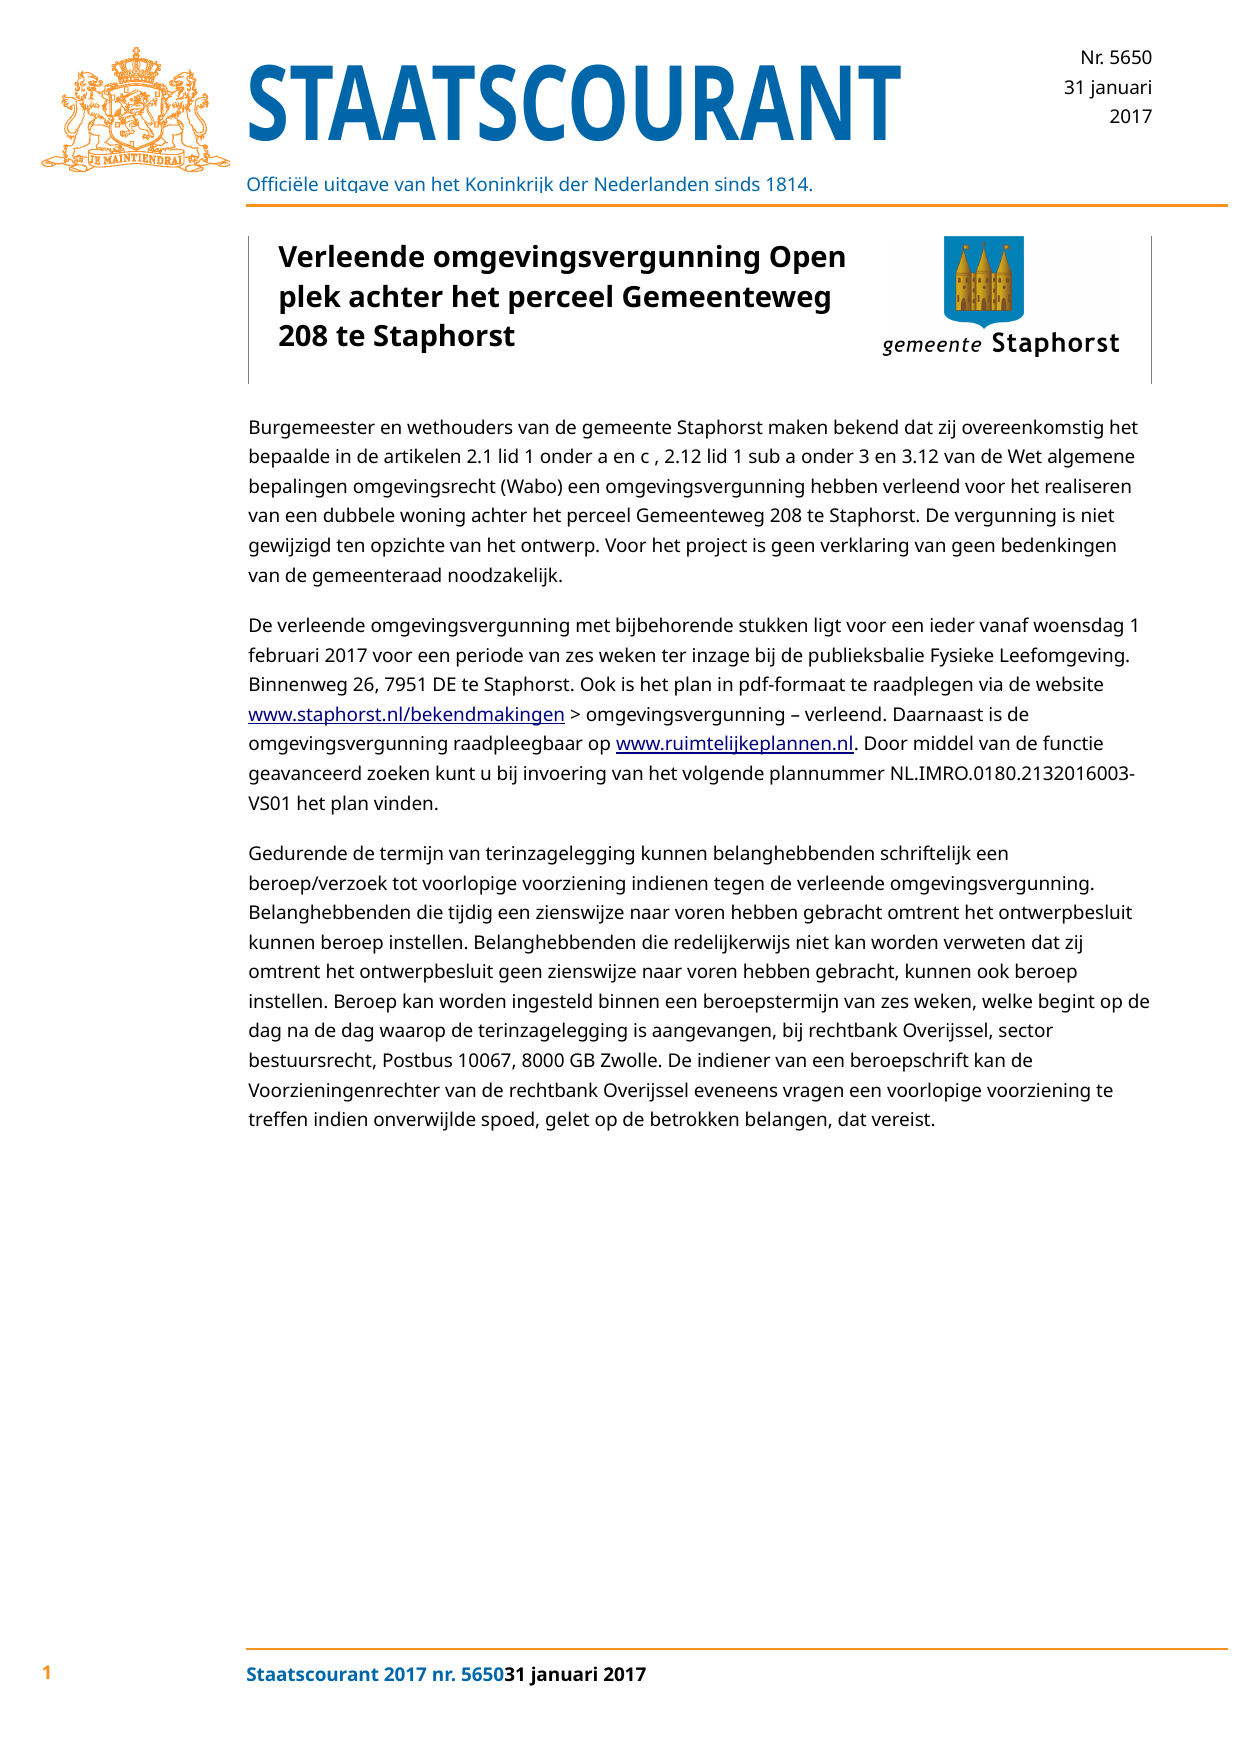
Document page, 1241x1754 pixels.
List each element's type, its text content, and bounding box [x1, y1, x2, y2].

text Burgemeester en wethouders van de gemeente Staphorst maken bekend dat zij overeenkomstig het bepaalde in de artikelen 2.1 lid 1 onder a en c , 2.12 lid 1 sub a onder 3 en 3.12 van de Wet algemene bepalingen omgevingsrecht (Wabo) een omgevingsvergunning hebben verleend voor het realiseren van een dubbele woning achter het perceel Gemeenteweg 208 te Staphorst. De vergunning is niet gewijzigd ten opzichte van het ontwerp. Voor het project is geen verklaring van geen bedenkingen van de gemeenteraad noodzakelijk. [248, 414, 1152, 588]
picture [41, 47, 231, 172]
picture [882, 236, 1119, 357]
table_header [850, 236, 1151, 384]
table_header Verleende omgevingsvergunning Open plek achter het perceel Gemeenteweg 208 te Staphorst [249, 236, 850, 384]
text De verleende omgevingsvergunning met bijbehorende stukken ligt voor een ieder vanaf woensdag 1 februari 2017 voor een periode van zes weken ter inzage bij de publieksbalie Fysieke Leefomgeving. Binnenweg 26, 7951 DE te Staphorst. Ook is het plan in pdf-formaat te raadplegen via de website www.staphorst.nl/bekendmakingen > omgevingsvergunning – verleend. Daarnaast is de omgevingsvergunning raadpleegbaar op www.ruimtelijkeplannen.nl. Door middel van de functie geavanceerd zoeken kunt u bij invoering van het volgende plannummer NL.IMRO.0180.2132016003-VS01 het plan vinden. [248, 612, 1152, 816]
picture [956, 251, 1011, 310]
text Gedurende de termijn van terinzagelegging kunnen belanghebbenden schriftelijk een beroep/verzoek tot voorlopige voorziening indienen tegen de verleende omgevingsvergunning. Belanghebbenden die tijdig een zienswijze naar voren hebben gebracht omtrent het ontwerpbesluit kunnen beroep instellen. Belanghebbenden die redelijkerwijs niet kan worden verweten dat zij omtrent het ontwerpbesluit geen zienswijze naar voren hebben gebracht, kunnen ook beroep instellen. Beroep kan worden ingesteld binnen een beroepstermijn van zes weken, welke begint op de dag na de dag waarop de terinzagelegging is aangevangen, bij rechtbank Overijssel, sector bestuursrecht, Postbus 10067, 8000 GB Zwolle. De indiener van een beroepschrift kan de Voorzieningenrechter van de rechtbank Overijssel eveneens vragen een voorlopige voorziening te treffen indien onverwijlde spoed, gelet op de betrokken belangen, dat vereist. [248, 840, 1152, 1132]
